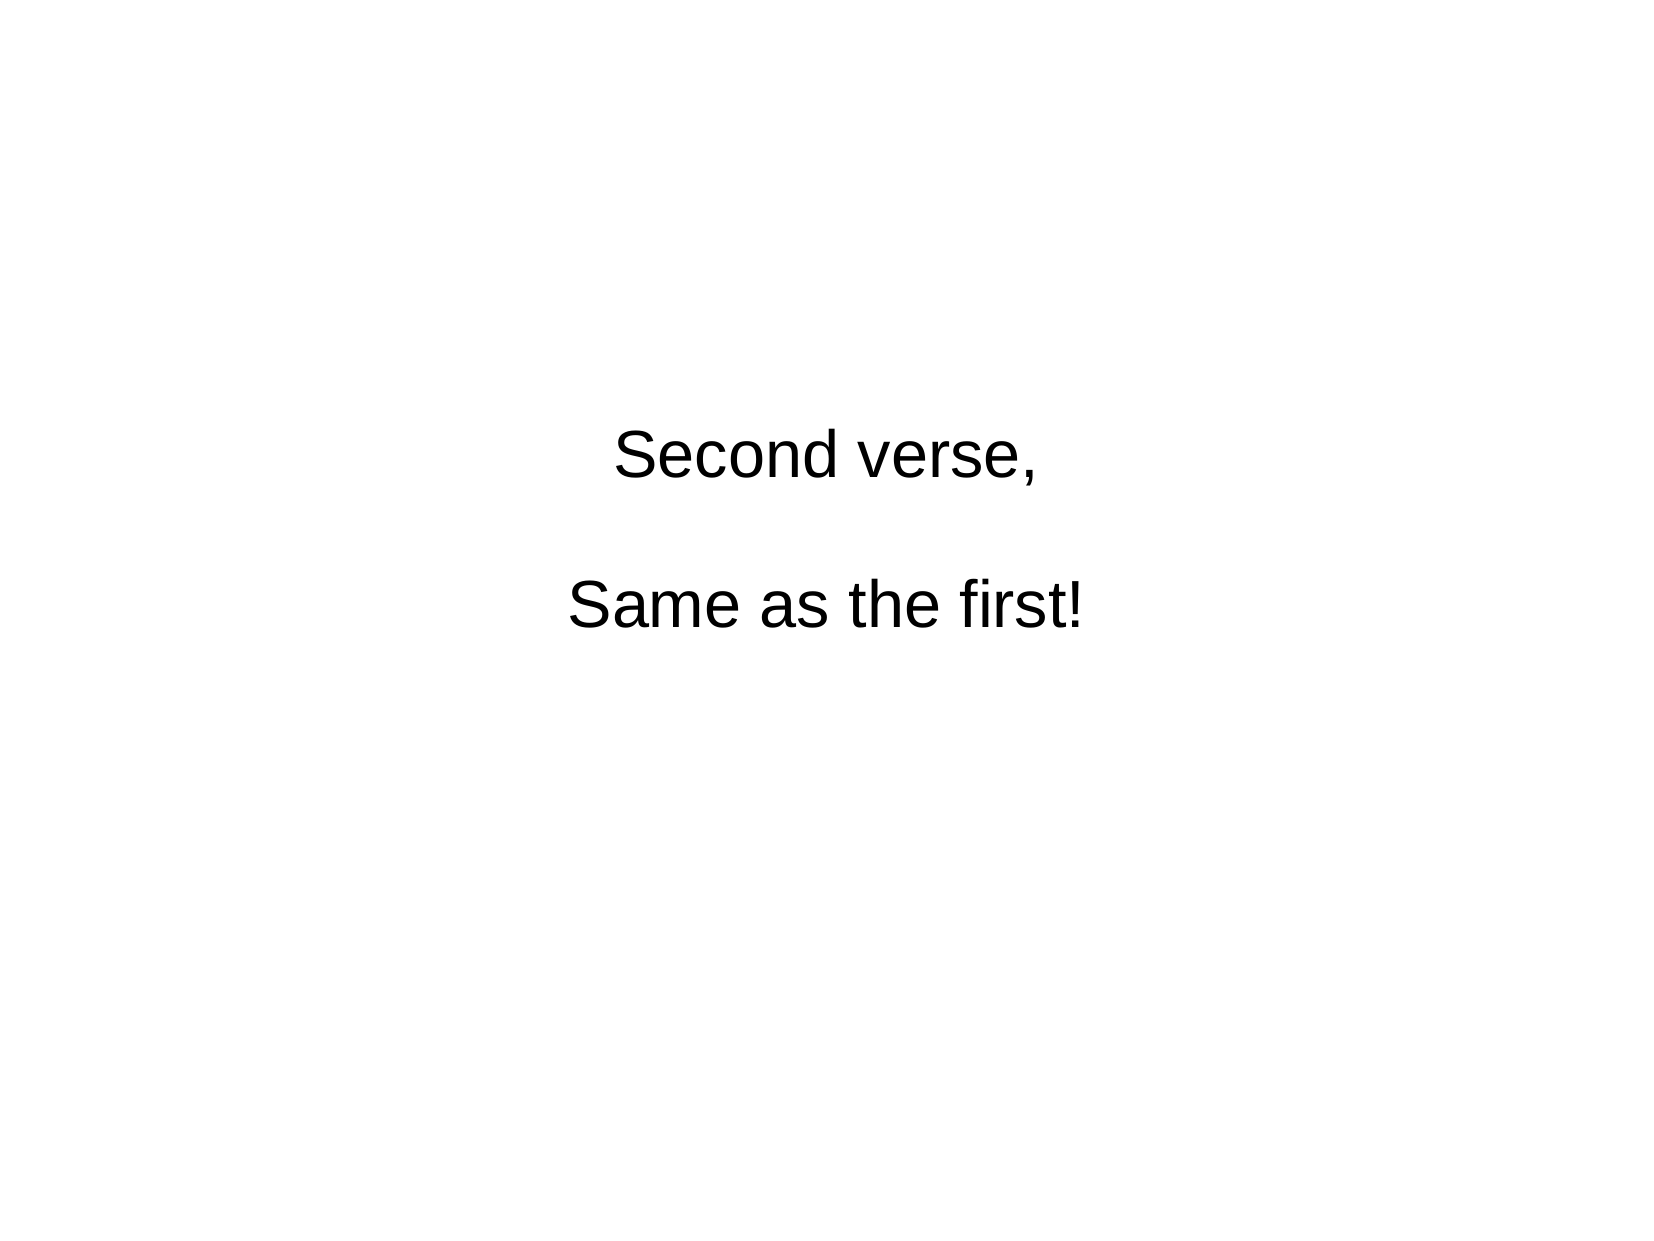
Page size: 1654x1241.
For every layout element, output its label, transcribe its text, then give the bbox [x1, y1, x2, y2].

subtitle Second verse, Same as the first! [82, 49, 1571, 1010]
